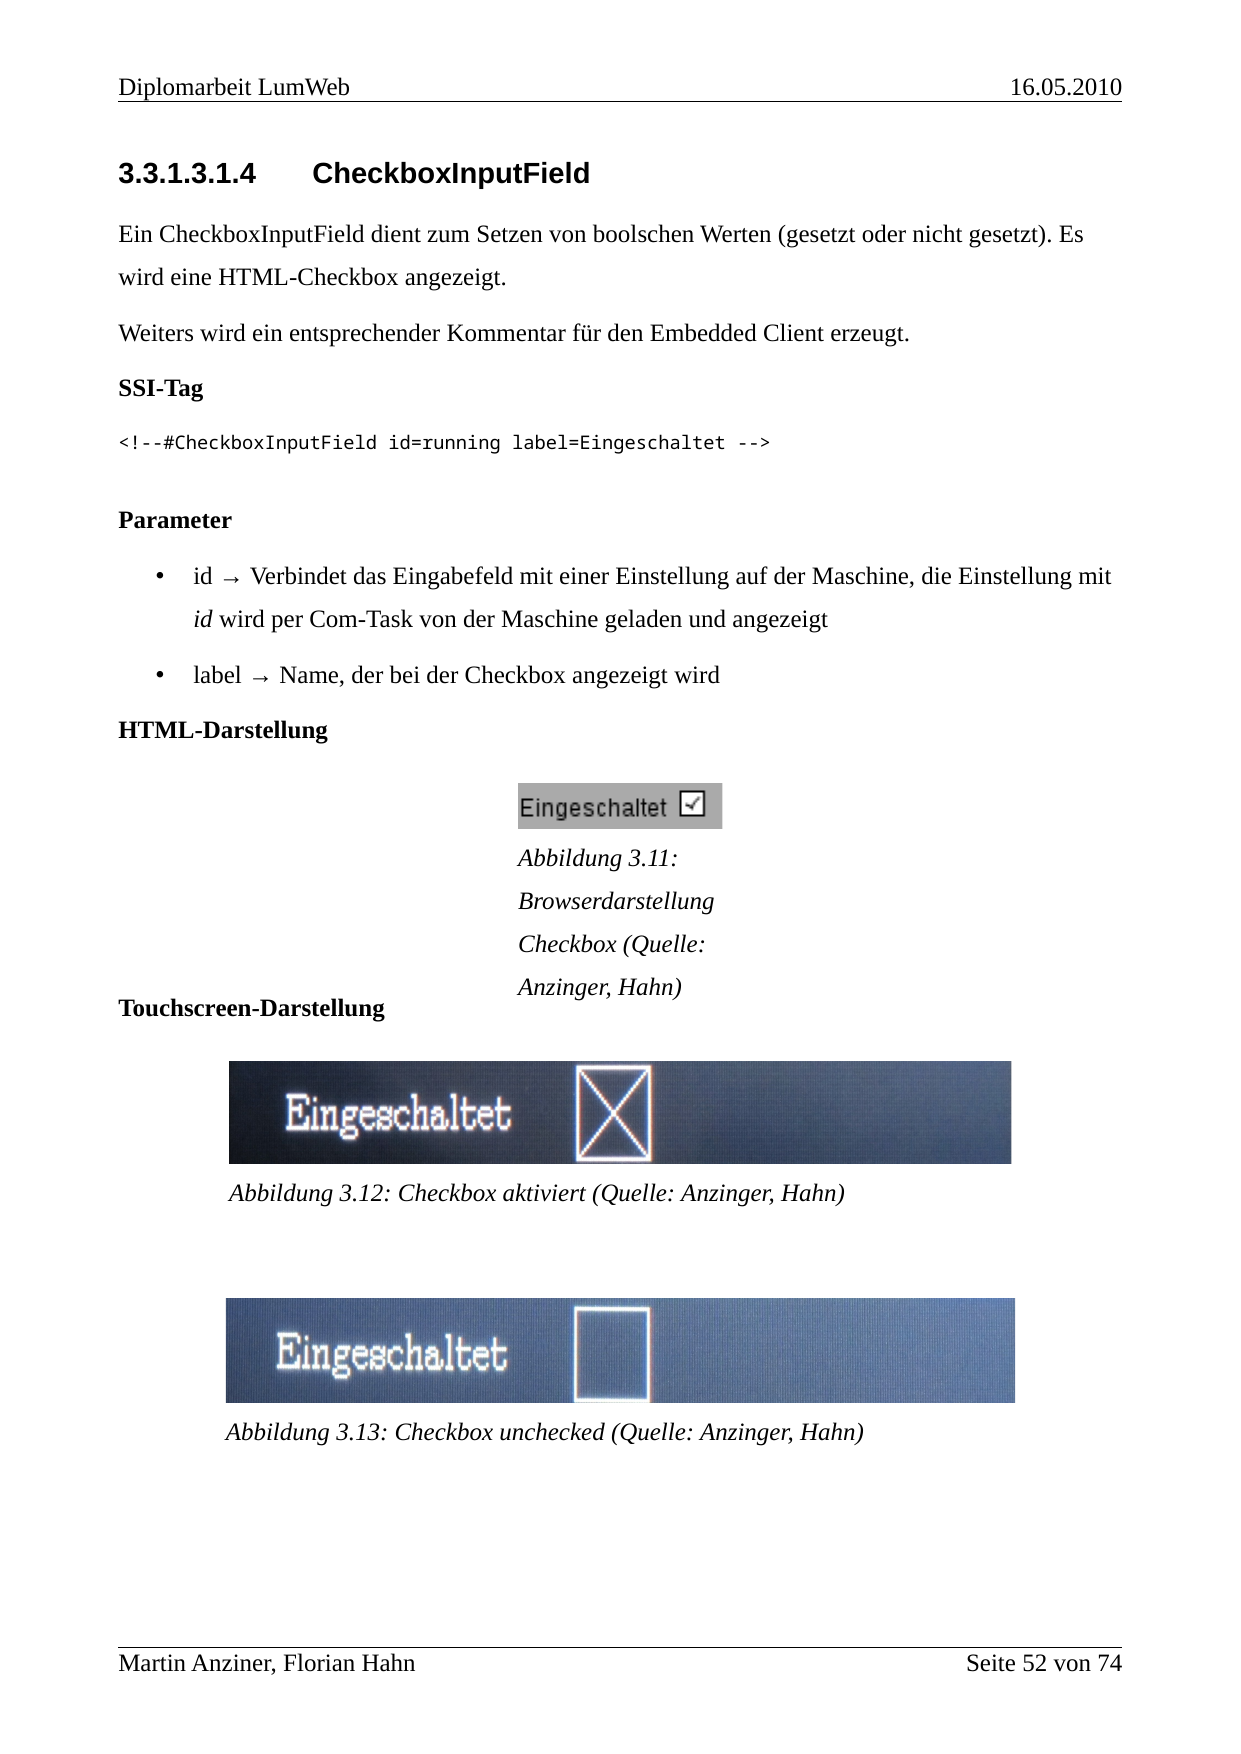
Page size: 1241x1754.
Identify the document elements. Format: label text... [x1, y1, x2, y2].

picture [229, 1072, 1012, 1100]
list id → Verbindet das Eingabefeld mit einer Einstellung auf der Maschine, die Einstellung mit id wird per Com-Task von der Maschine geladen und angezeigt [156, 561, 1122, 633]
text Abbildung 3.12: Checkbox aktiviert (Quelle: Anzinger, Hahn) [229, 1100, 1011, 1207]
text Abbildung 3.13: Checkbox unchecked (Quelle: Anzinger, Hahn) [226, 1337, 1015, 1445]
picture [518, 783, 723, 829]
text Ein CheckboxInputField dient zum Setzen von boolschen Werten (gesetzt oder nicht gesetzt). Es wird eine HTML-Checkbox angezeigt. [118, 219, 1122, 291]
text HTML-Darstellung [118, 715, 1122, 744]
picture [225, 1302, 1016, 1337]
subtitle CheckboxInputField [118, 156, 1122, 190]
text Parameter [118, 505, 1122, 534]
list label → Name, der bei der Checkbox angezeigt wird [156, 660, 1122, 688]
text Abbildung 3.11: Browserdarstellung Checkbox (Quelle: Anzinger, Hahn) [518, 829, 722, 1001]
text Weiters wird ein entsprechender Kommentar für den Embedded Client erzeugt. [118, 318, 1122, 346]
text SSI-Tag [118, 373, 1122, 402]
text Touchscreen-Darstellung [118, 993, 1122, 1022]
text <!--#CheckboxInputField id=running label=Eingeschaltet --> [118, 429, 1122, 454]
